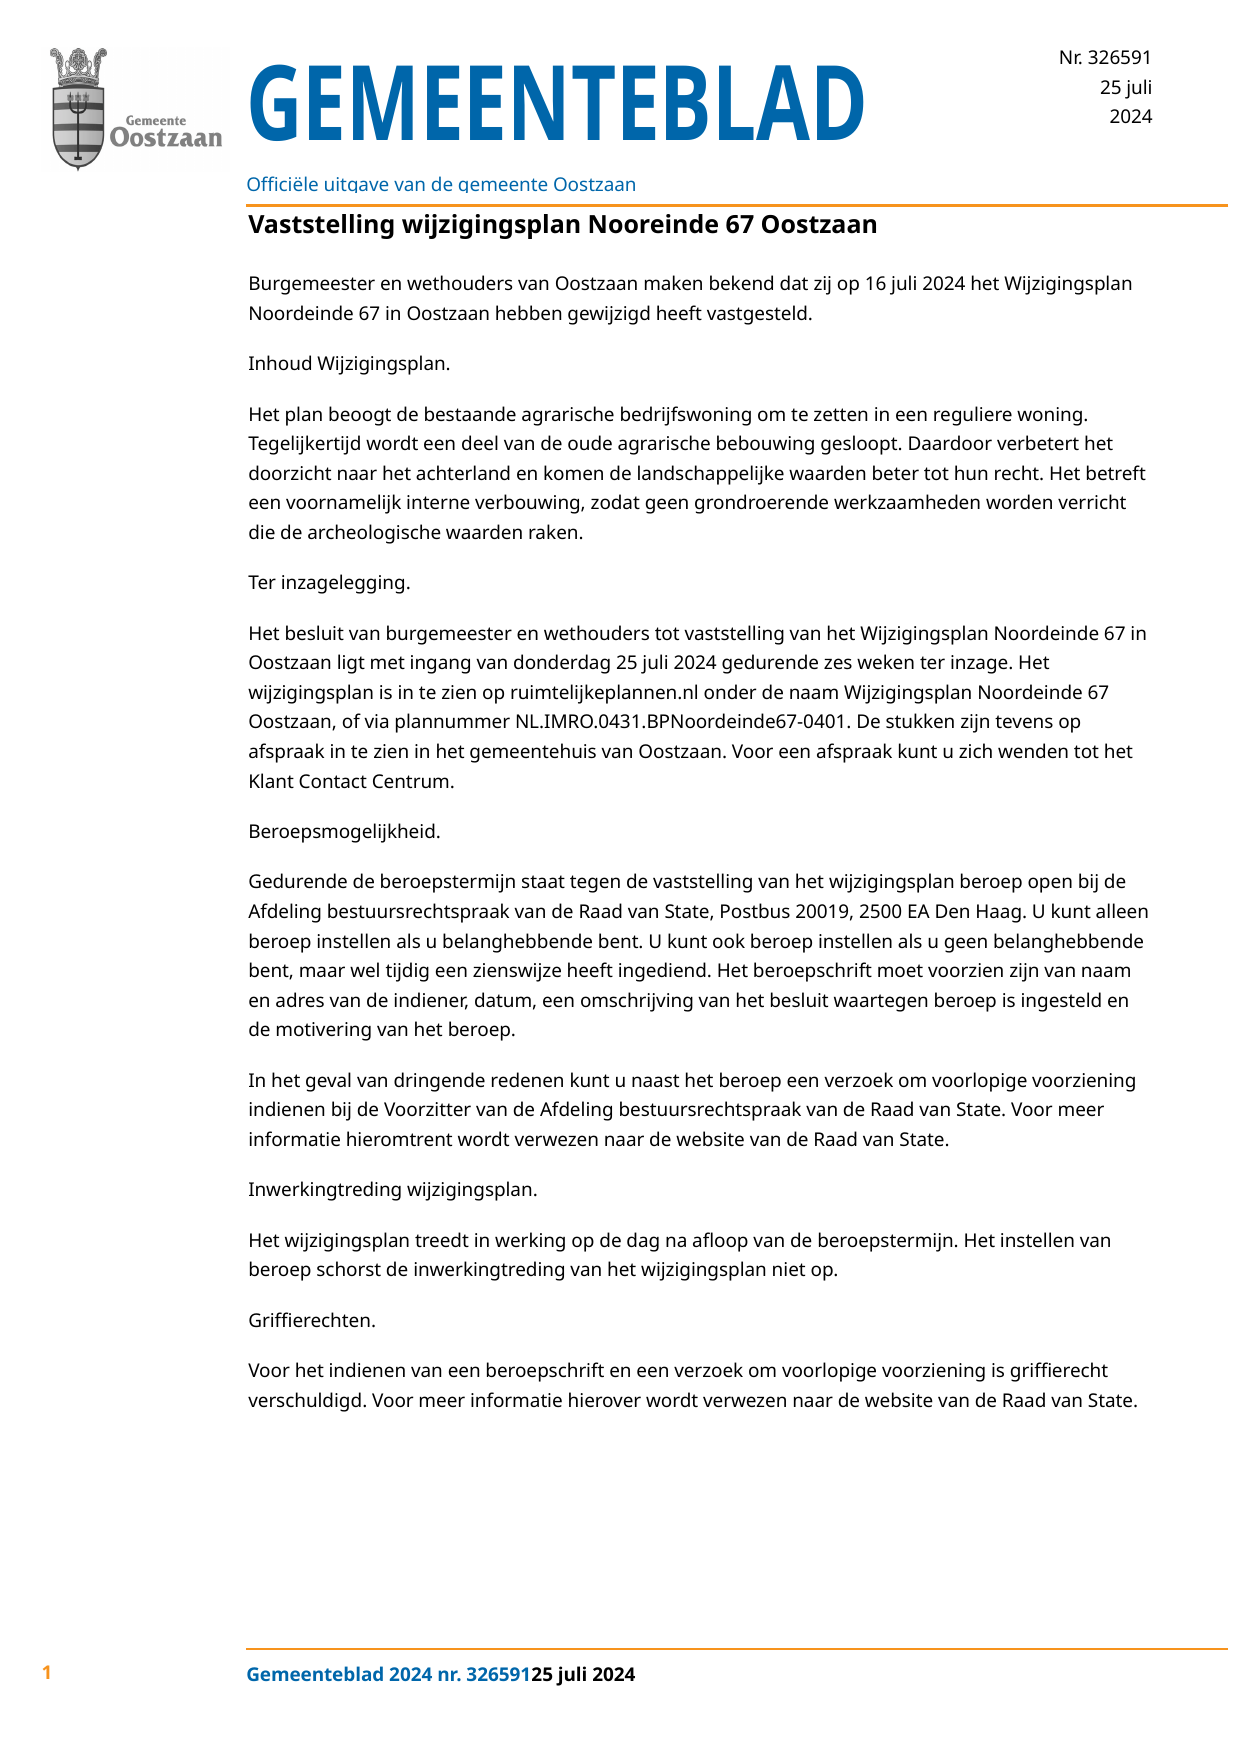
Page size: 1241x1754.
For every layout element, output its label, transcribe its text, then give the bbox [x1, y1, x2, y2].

text In het geval van dringende redenen kunt u naast het beroep een verzoek om voorlopige voorziening indienen bij de Voorzitter van de Afdeling bestuursrechtspraak van de Raad van State. Voor meer informatie hieromtrent wordt verwezen naar de website van de Raad van State. [248, 1067, 1152, 1152]
text Inhoud Wijzigingsplan. [248, 350, 1152, 376]
picture [41, 47, 231, 172]
text Ter inzagelegging. [248, 569, 1152, 595]
text Gedurende de beroepstermijn staat tegen de vaststelling van het wijzigingsplan beroep open bij de Afdeling bestuursrechtspraak van de Raad van State, Postbus 20019, 2500 EA Den Haag. U kunt alleen beroep instellen als u belanghebbende bent. U kunt ook beroep instellen als u geen belanghebbende bent, maar wel tijdig een zienswijze heeft ingediend. Het beroepschrift moet voorzien zijn van naam en adres van de indiener, datum, een omschrijving van het besluit waartegen beroep is ingesteld en de motivering van het beroep. [248, 869, 1152, 1042]
text Beroepsmogelijkheid. [248, 818, 1152, 844]
text Het wijzigingsplan treedt in werking op de dag na afloop van de beroepstermijn. Het instellen van beroep schorst de inwerkingtreding van het wijzigingsplan niet op. [248, 1227, 1152, 1282]
text Inwerkingtreding wijzigingsplan. [248, 1177, 1152, 1202]
text Burgemeester en wethouders van Oostzaan maken bekend dat zij op 16 juli 2024 het Wijzigingsplan Noordeinde 67 in Oostzaan hebben gewijzigd heeft vastgesteld. [248, 270, 1152, 326]
text Vaststelling wijzigingsplan Nooreinde 67 Oostzaan [248, 207, 1152, 241]
text Het besluit van burgemeester en wethouders tot vaststelling van het Wijzigingsplan Noordeinde 67 in Oostzaan ligt met ingang van donderdag 25 juli 2024 gedurende zes weken ter inzage. Het wijzigingsplan is in te zien op ruimtelijkeplannen.nl onder de naam Wijzigingsplan Noordeinde 67 Oostzaan, of via plannummer NL.IMRO.0431.BPNoordeinde67-0401. De stukken zijn tevens op afspraak in te zien in het gemeentehuis van Oostzaan. Voor een afspraak kunt u zich wenden tot het Klant Contact Centrum. [248, 620, 1152, 793]
text Voor het indienen van een beroepschrift en een verzoek om voorlopige voorziening is griffierecht verschuldigd. Voor meer informatie hierover wordt verwezen naar de website van de Raad van State. [248, 1357, 1152, 1413]
text Griffierechten. [248, 1307, 1152, 1333]
text Het plan beoogt de bestaande agrarische bedrijfswoning om te zetten in een reguliere woning. Tegelijkertijd wordt een deel van de oude agrarische bebouwing gesloopt. Daardoor verbetert het doorzicht naar het achterland en komen de landschappelijke waarden beter tot hun recht. Het betreft een voornamelijk interne verbouwing, zodat geen grondroerende werkzaamheden worden verricht die de archeologische waarden raken. [248, 401, 1152, 545]
